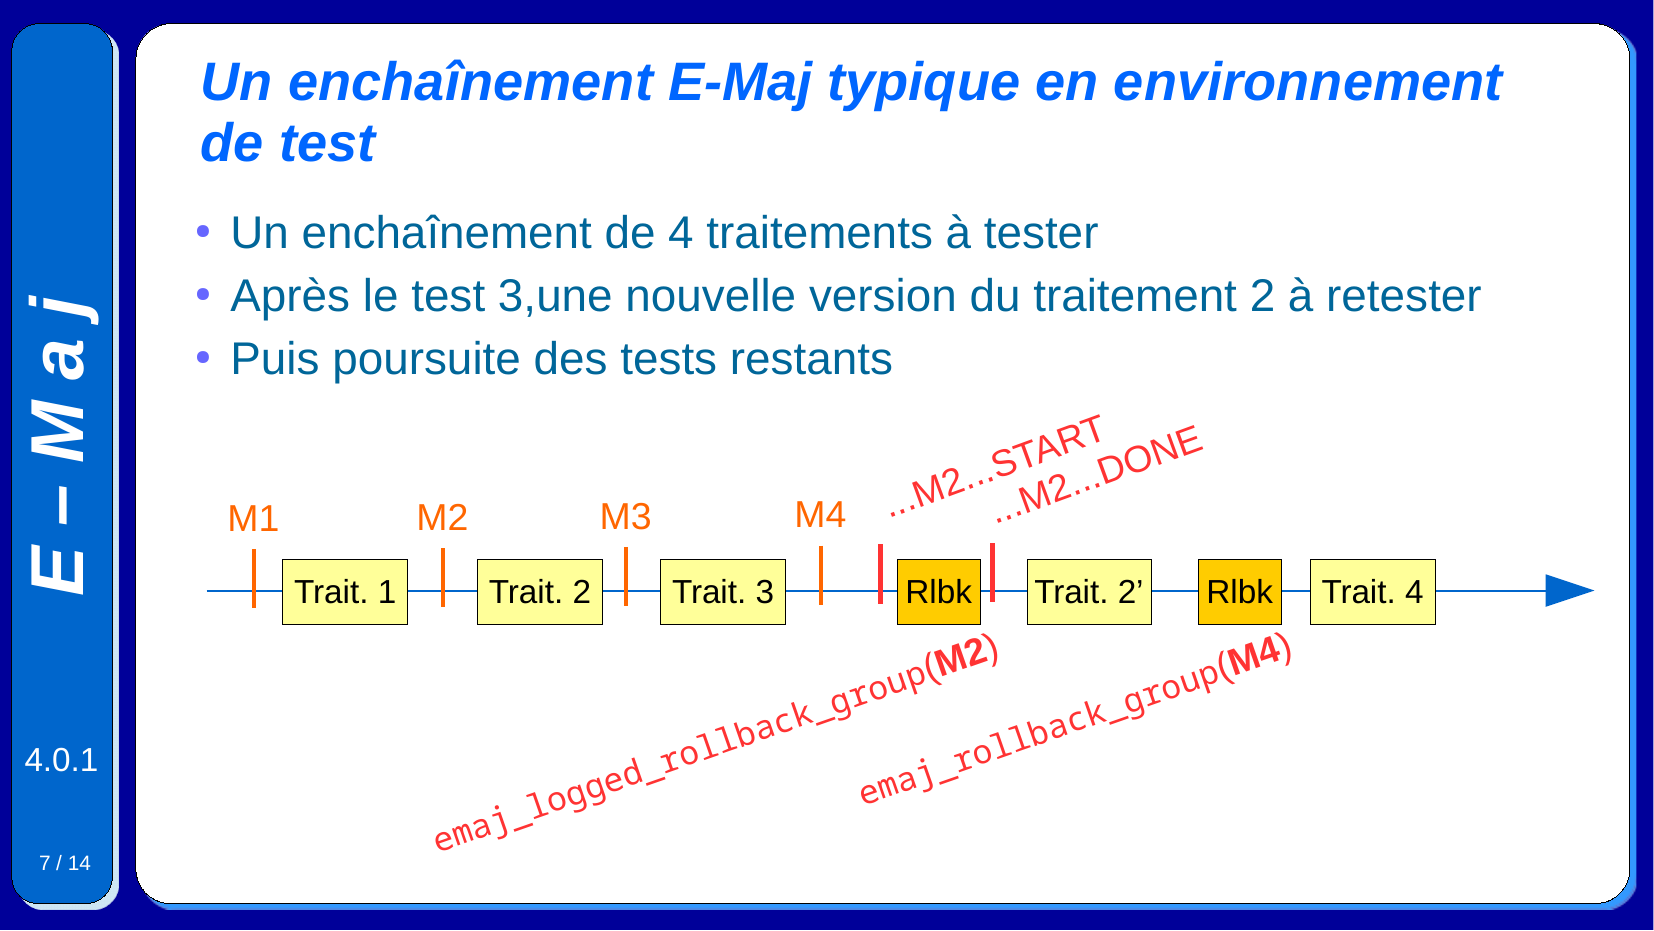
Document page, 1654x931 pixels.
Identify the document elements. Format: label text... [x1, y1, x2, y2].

text_box M2 [401, 488, 484, 546]
text_box M1 [212, 490, 295, 547]
text_box M3 [584, 487, 667, 545]
text_box Trait. 2’ [1027, 559, 1152, 625]
text_box Rlbk [1198, 559, 1282, 625]
text_box Trait. 1 [282, 559, 408, 625]
text_box ...M2...START [860, 394, 1123, 539]
text_box Trait. 4 [1310, 559, 1436, 625]
text_box Rlbk [897, 559, 981, 625]
list Un enchaînement de 4 traitements à tester Après le test 3,une nouvelle version du traitement 2 à retester Puis poursuite des tests restants [177, 206, 1587, 385]
text_box emaj_logged_rollback_group(M2) [409, 610, 1025, 884]
text_box ...M2...DONE [967, 404, 1225, 545]
text_box emaj_rollback_group(M4) [834, 609, 1318, 837]
text_box Trait. 2 [477, 559, 603, 625]
text_box M4 [779, 486, 862, 544]
text_box Trait. 3 [660, 559, 786, 625]
title Un enchaînement E-Maj typique en environnement de test [200, 34, 1575, 191]
